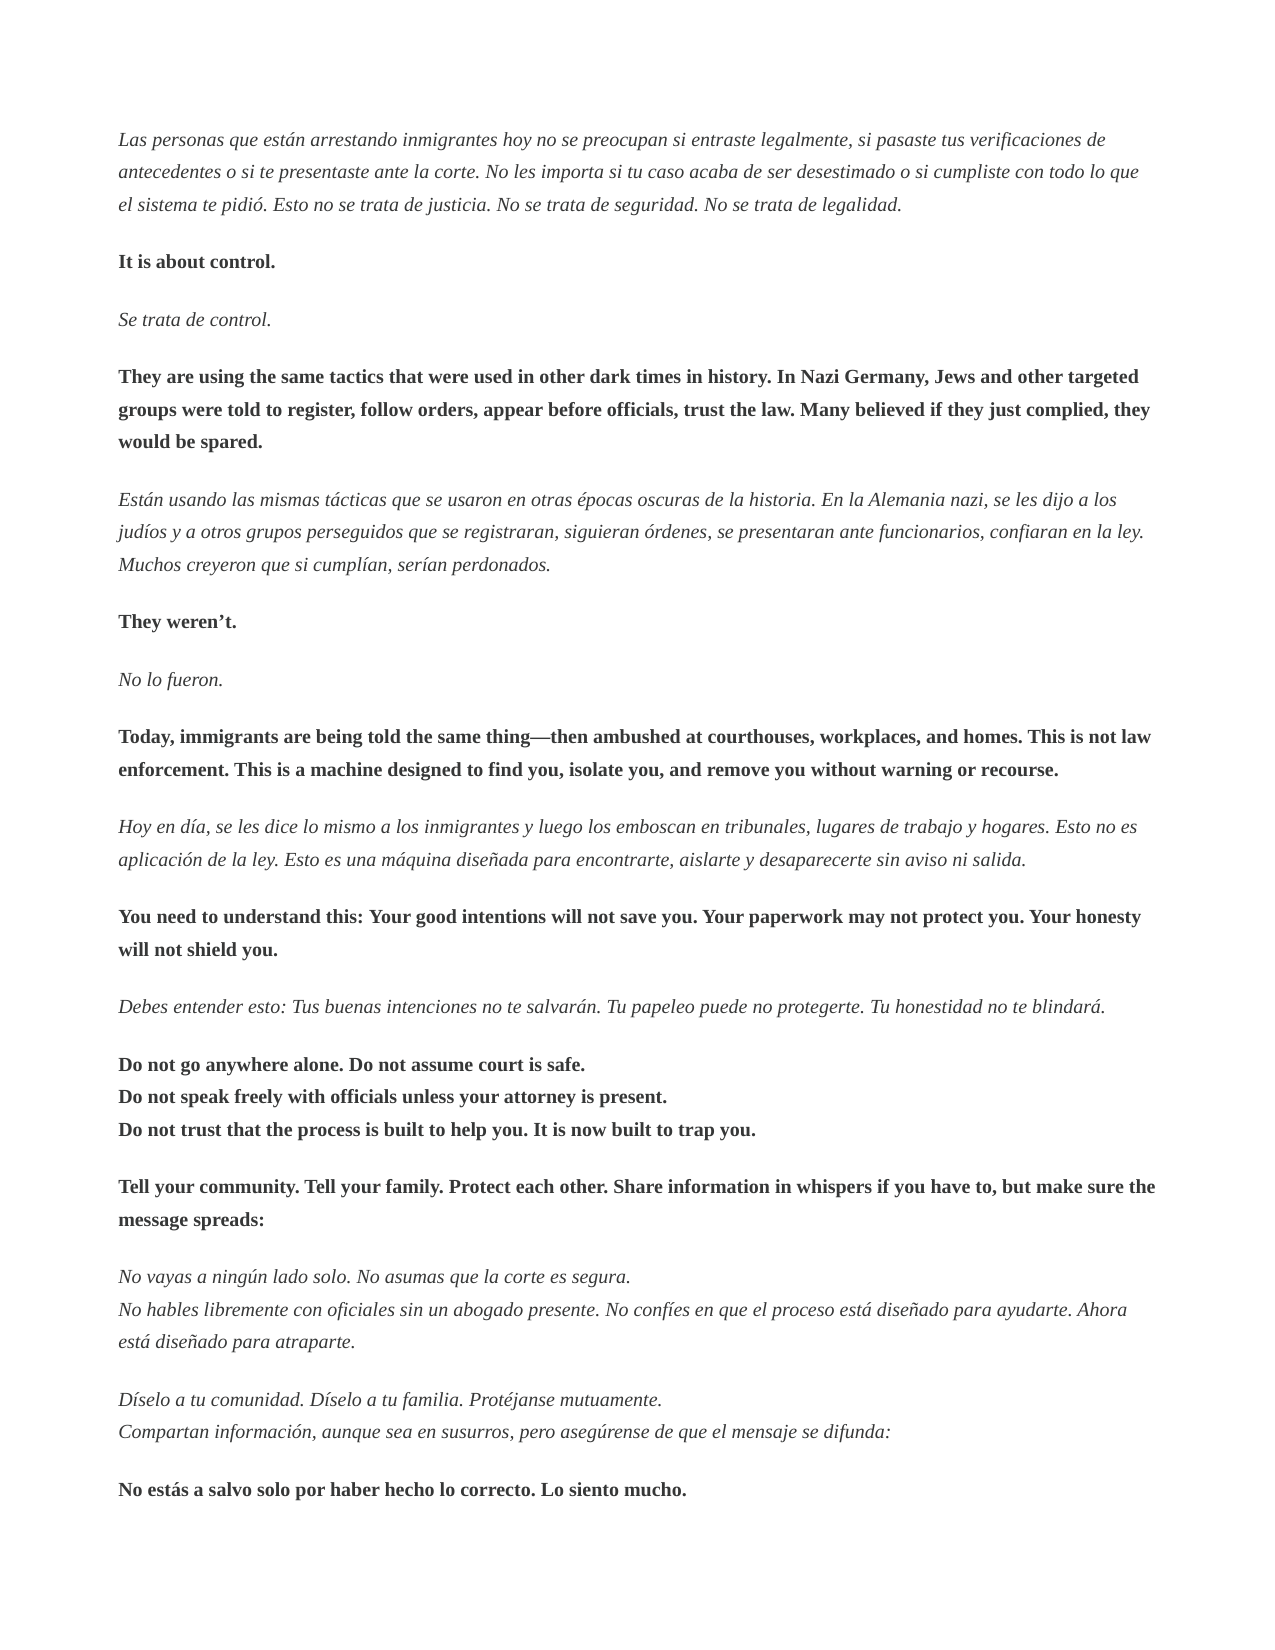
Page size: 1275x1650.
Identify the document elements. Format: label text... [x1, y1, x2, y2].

text You need to understand this: Your good intentions will not save you. Your paperwork may not protect you. Your honesty will not shield you. [118, 896, 1157, 961]
text Díselo a tu comunidad. Díselo a tu familia. Protéjanse mutuamente. Compartan información, aunque sea en susurros, pero asegúrense de que el mensaje se difunda: [118, 1378, 1157, 1443]
text They are using the same tactics that were used in other dark times in history. In Nazi Germany, Jews and other targeted groups were told to register, follow orders, appear before officials, trust the law. Many believed if they just complied, they would be spared. [118, 356, 1157, 453]
text No estás a salvo solo por haber hecho lo correcto. Lo siento mucho. [118, 1468, 1157, 1501]
text Se trata de control. [118, 298, 1157, 331]
text Están usando las mismas tácticas que se usaron en otras épocas oscuras de la historia. En la Alemania nazi, se les dijo a los judíos y a otros grupos perseguidos que se registraran, siguieran órdenes, se presentaran ante funcionarios, confiaran en la ley. Muchos creyeron que si cumplían, serían perdonados. [118, 478, 1157, 576]
text No lo fueron. [118, 658, 1157, 691]
text Tell your community. Tell your family. Protect each other. Share information in whispers if you have to, but make sure the message spreads: [118, 1166, 1157, 1231]
text Las personas que están arrestando inmigrantes hoy no se preocupan si entraste legalmente, si pasaste tus verificaciones de antecedentes o si te presentaste ante la corte. No les importa si tu caso acaba de ser desestimado o si cumpliste con todo lo que el sistema te pidió. Esto no se trata de justicia. No se trata de seguridad. No se trata de legalidad. [118, 118, 1157, 216]
text They weren’t. [118, 601, 1157, 633]
text No vayas a ningún lado solo. No asumas que la corte es segura. No hables libremente con oficiales sin un abogado presente. No confíes en que el proceso está diseñado para ayudarte. Ahora está diseñado para atraparte. [118, 1256, 1157, 1353]
text It is about control. [118, 241, 1157, 273]
text Today, immigrants are being told the same thing—then ambushed at courthouses, workplaces, and homes. This is not law enforcement. This is a machine designed to find you, isolate you, and remove you without warning or recourse. [118, 716, 1157, 781]
text Debes entender esto: Tus buenas intenciones no te salvarán. Tu papeleo puede no protegerte. Tu honestidad no te blindará. [118, 986, 1157, 1018]
text Do not go anywhere alone. Do not assume court is safe. Do not speak freely with officials unless your attorney is present. Do not trust that the process is built to help you. It is now built to trap you. [118, 1043, 1157, 1141]
text Hoy en día, se les dice lo mismo a los inmigrantes y luego los emboscan en tribunales, lugares de trabajo y hogares. Esto no es aplicación de la ley. Esto es una máquina diseñada para encontrarte, aislarte y desaparecerte sin aviso ni salida. [118, 806, 1157, 871]
